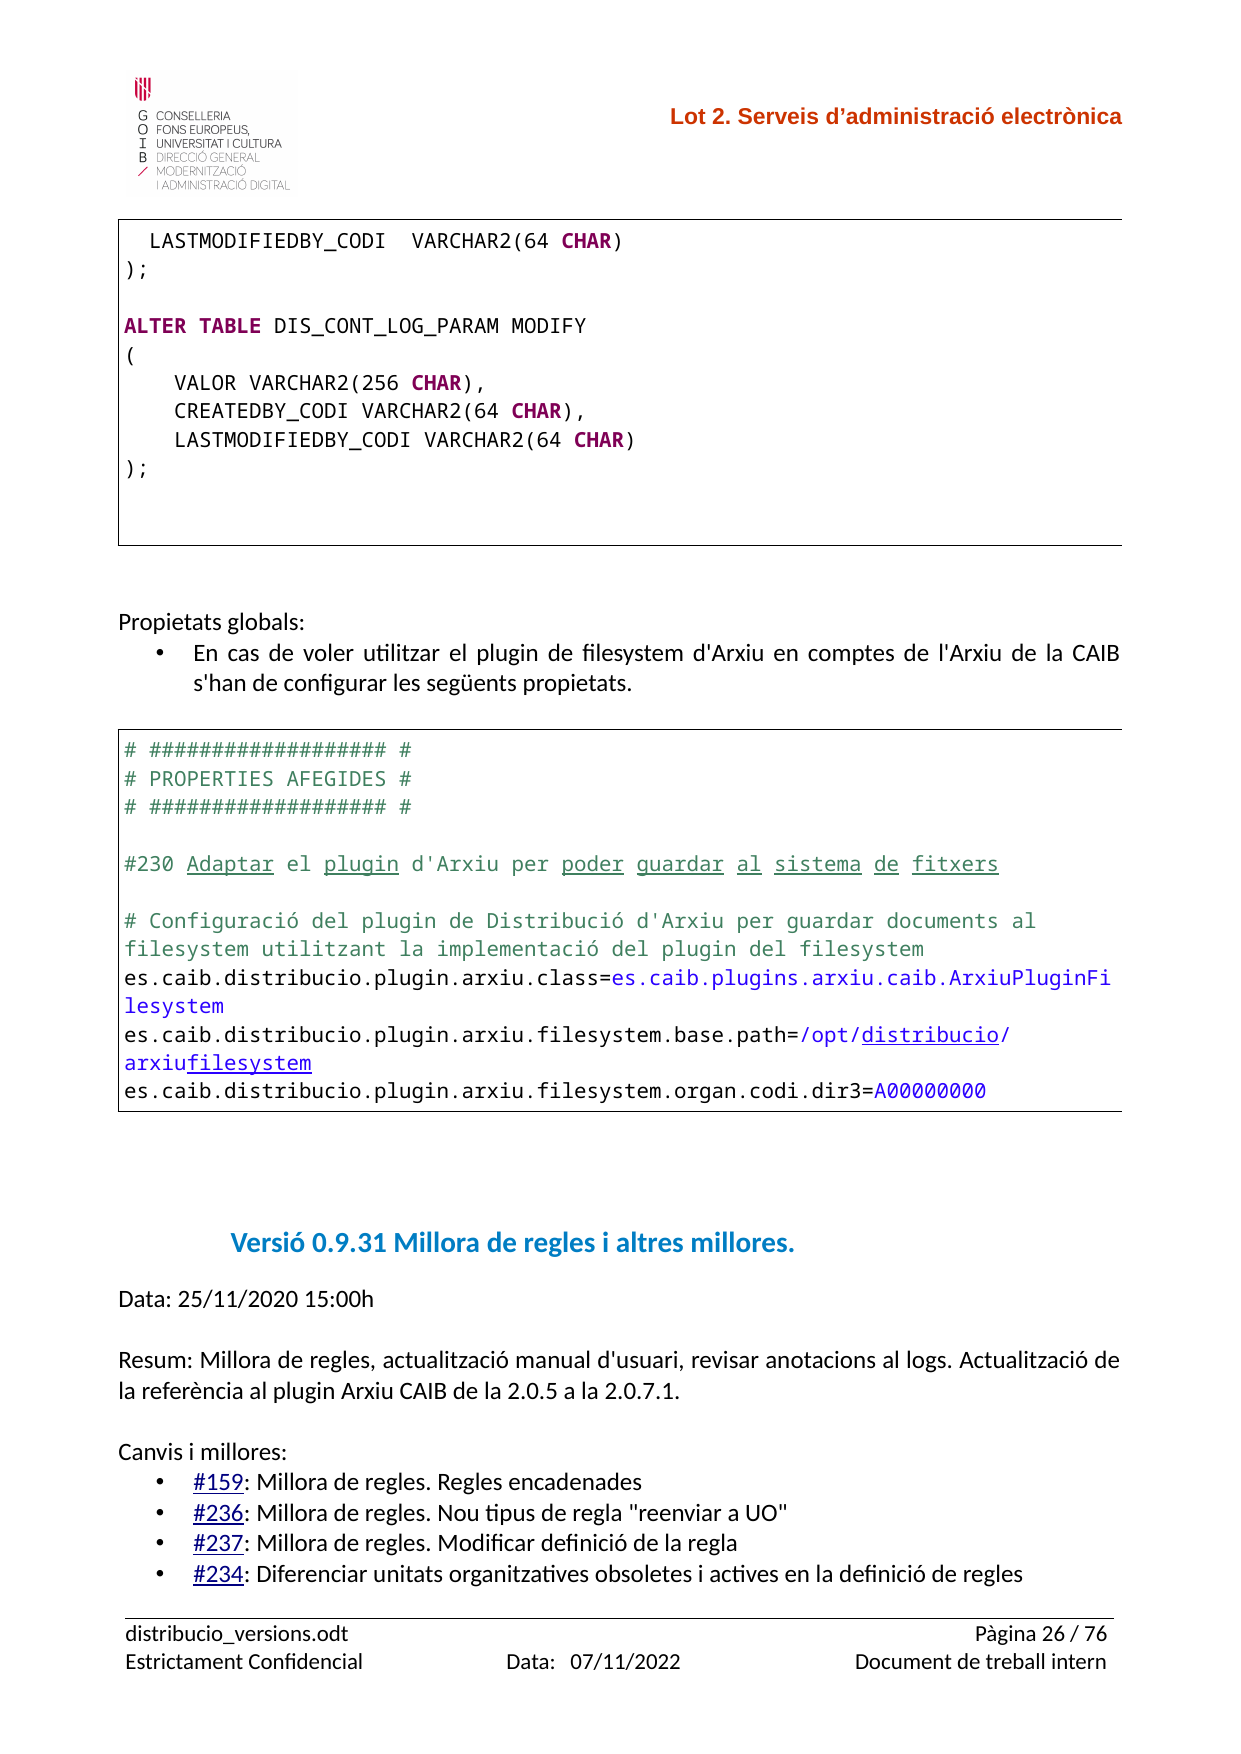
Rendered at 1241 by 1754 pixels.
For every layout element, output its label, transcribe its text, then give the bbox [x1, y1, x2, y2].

text Resum: Millora de regles, actualització manual d'usuari, revisar anotacions al logs. Actualització de la referència al plugin Arxiu CAIB de la 2.0.5 a la 2.0.7.1. [118, 1344, 1122, 1405]
picture [126, 70, 299, 197]
text Canvis i millores: [118, 1436, 1122, 1466]
list #159: Millora de regles. Regles encadenades [156, 1466, 1122, 1497]
list #236: Millora de regles. Nou tipus de regla "reenviar a UO" [156, 1497, 1122, 1527]
text Data: 25/11/2020 15:00h [118, 1283, 1122, 1314]
text Propietats globals: [118, 607, 1122, 637]
subtitle Versió 0.9.31 Millora de regles i altres millores. [153, 1224, 1122, 1260]
table_header # ################### # # PROPERTIES AFEGIDES # # ################### # #230 Adaptar el plugin d'Arxiu per poder guardar al sistema de fitxers # Configuració del plugin de Distribució d'Arxiu per guardar documents al filesystem utilitzant la implementació del plugin del filesystem es.caib.distribucio.plugin.arxiu.class=es.caib.plugins.arxiu.caib.ArxiuPluginFilesystem es.caib.distribucio.plugin.arxiu.filesystem.base.path=/opt/distribucio/arxiufilesystem es.caib.distribucio.plugin.arxiu.filesystem.organ.codi.dir3=A00000000 [119, 730, 1122, 1111]
table_header LASTMODIFIEDBY_CODI VARCHAR2(64 CHAR) ); ALTER TABLE DIS_CONT_LOG_PARAM MODIFY ( VALOR VARCHAR2(256 CHAR), CREATEDBY_CODI VARCHAR2(64 CHAR), LASTMODIFIEDBY_CODI VARCHAR2(64 CHAR) ); [119, 220, 1122, 544]
list En cas de voler utilitzar el plugin de filesystem d'Arxiu en comptes de l'Arxiu de la CAIB s'han de configurar les següents propietats. [156, 637, 1122, 698]
list #237: Millora de regles. Modificar definició de la regla [156, 1527, 1122, 1558]
list #234: Diferenciar unitats organitzatives obsoletes i actives en la definició de regles [156, 1558, 1122, 1588]
